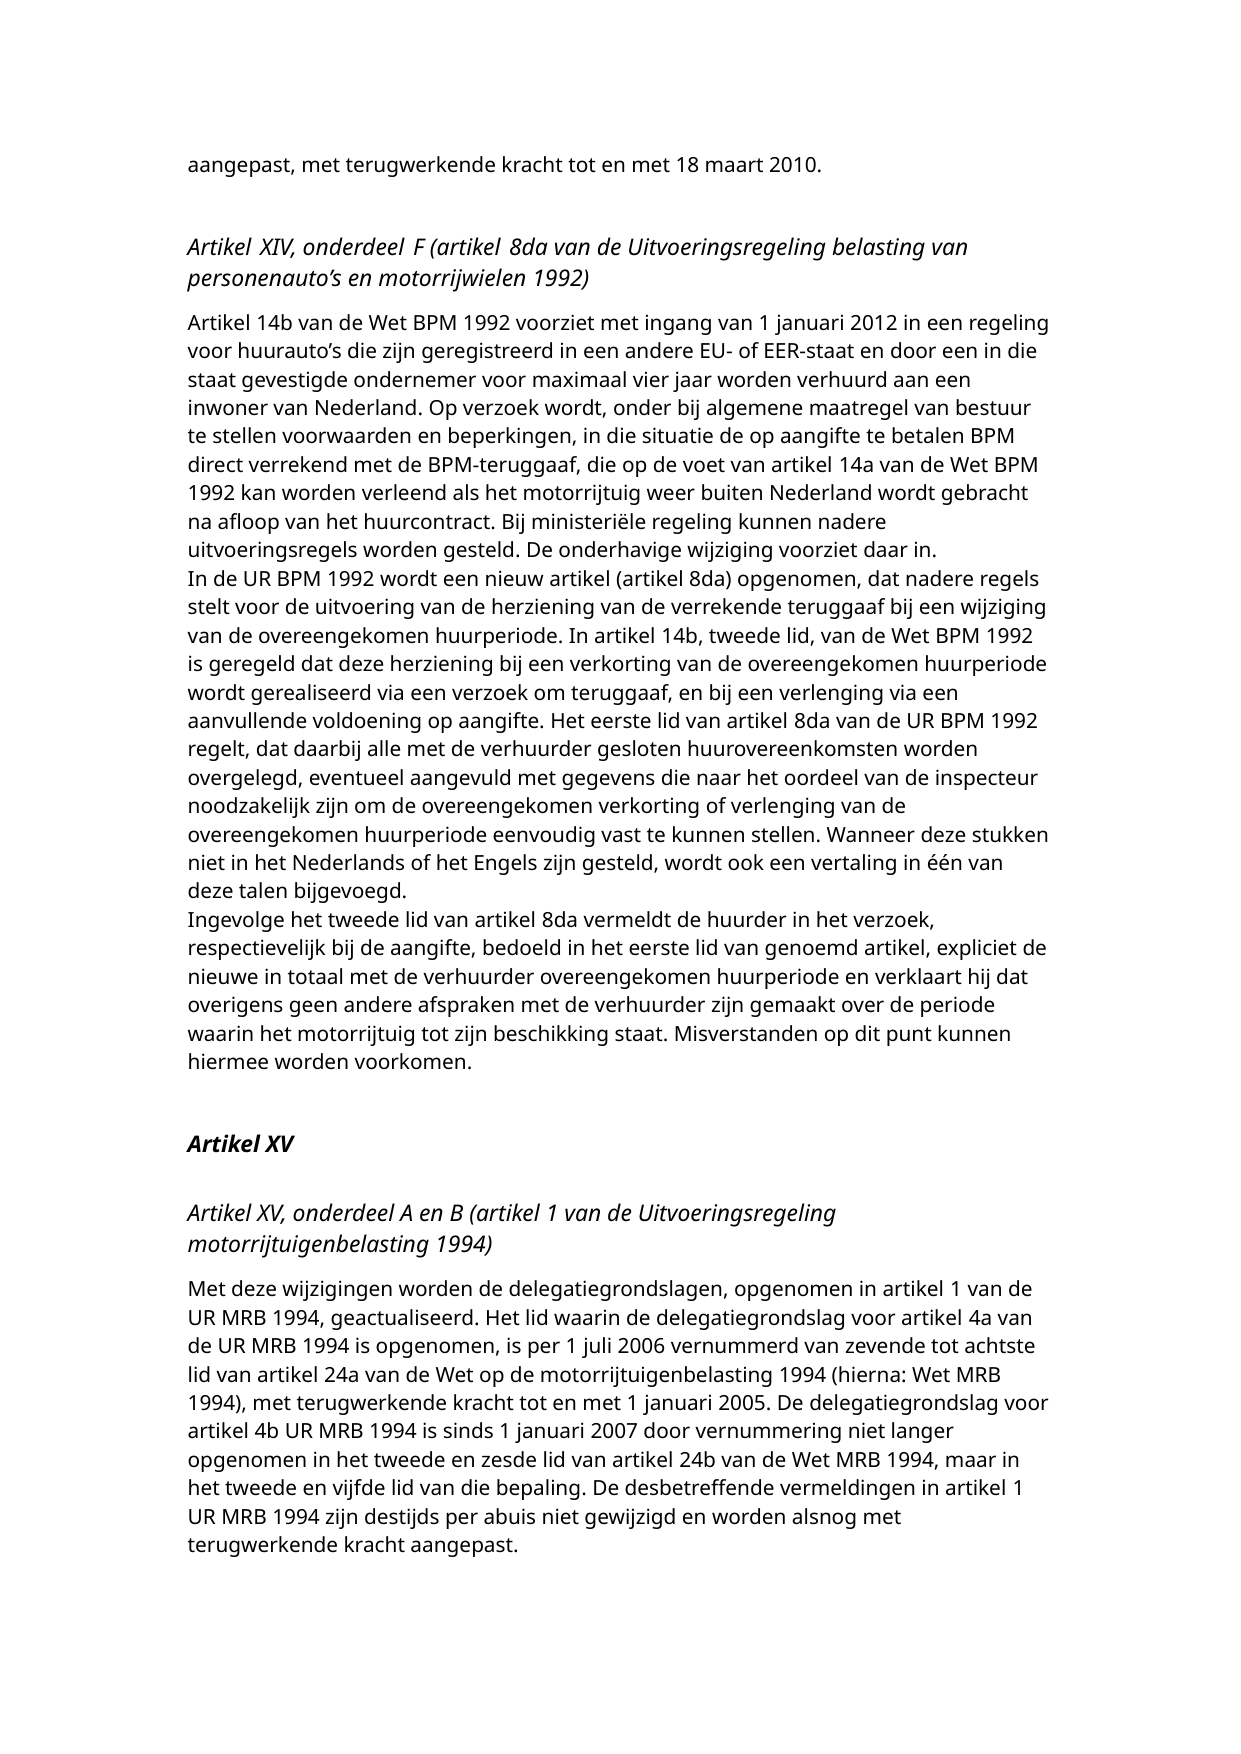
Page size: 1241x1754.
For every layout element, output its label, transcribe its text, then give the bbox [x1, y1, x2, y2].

subtitle Artikel XV [187, 1128, 1053, 1159]
text In de UR BPM 1992 wordt een nieuw artikel (artikel 8da) opgenomen, dat nadere regels stelt voor de uitvoering van de herziening van de verrekende teruggaaf bij een wijziging van de overeengekomen huurperiode. In artikel 14b, tweede lid, van de Wet BPM 1992 is geregeld dat deze herziening bij een verkorting van de overeengekomen huurperiode wordt gerealiseerd via een verzoek om teruggaaf, en bij een verlenging via een aanvullende voldoening op aangifte. Het eerste lid van artikel 8da van de UR BPM 1992 regelt, dat daarbij alle met de verhuurder gesloten huurovereenkomsten worden overgelegd, eventueel aangevuld met gegevens die naar het oordeel van de inspecteur noodzakelijk zijn om de overeengekomen verkorting of verlenging van de overeengekomen huurperiode eenvoudig vast te kunnen stellen. Wanneer deze stukken niet in het Nederlands of het Engels zijn gesteld, wordt ook een vertaling in één van deze talen bijgevoegd. [187, 564, 1053, 905]
subtitle Artikel XV, onderdeel A en B (artikel 1 van de Uitvoeringsregeling motorrijtuigenbelasting 1994) [187, 1197, 1053, 1259]
text aangepast, met terugwerkende kracht tot en met 18 maart 2010. [187, 150, 1053, 178]
text Ingevolge het tweede lid van artikel 8da vermeldt de huurder in het verzoek, respectievelijk bij de aangifte, bedoeld in het eerste lid van genoemd artikel, expliciet de nieuwe in totaal met de verhuurder overeengekomen huurperiode en verklaart hij dat overigens geen andere afspraken met de verhuurder zijn gemaakt over de periode waarin het motorrijtuig tot zijn beschikking staat. Misverstanden op dit punt kunnen hiermee worden voorkomen. [187, 905, 1053, 1076]
subtitle Artikel XIV, onderdeel F (artikel 8da van de Uitvoeringsregeling belasting van personenauto’s en motorrijwielen 1992) [187, 230, 1053, 293]
text Artikel 14b van de Wet BPM 1992 voorziet met ingang van 1 januari 2012 in een regeling voor huurauto’s die zijn geregistreerd in een andere EU- of EER-staat en door een in die staat gevestigde ondernemer voor maximaal vier jaar worden verhuurd aan een inwoner van Nederland. Op verzoek wordt, onder bij algemene maatregel van bestuur te stellen voorwaarden en beperkingen, in die situatie de op aangifte te betalen BPM direct verrekend met de BPM-teruggaaf, die op de voet van artikel 14a van de Wet BPM 1992 kan worden verleend als het motorrijtuig weer buiten Nederland wordt gebracht na afloop van het huurcontract. Bij ministeriële regeling kunnen nadere uitvoeringsregels worden gesteld. De onderhavige wijziging voorziet daar in. [187, 308, 1053, 564]
text Met deze wijzigingen worden de delegatiegrondslagen, opgenomen in artikel 1 van de UR MRB 1994, geactualiseerd. Het lid waarin de delegatiegrondslag voor artikel 4a van de UR MRB 1994 is opgenomen, is per 1 juli 2006 vernummerd van zevende tot achtste lid van artikel 24a van de Wet op de motorrijtuigenbelasting 1994 (hierna: Wet MRB 1994), met terugwerkende kracht tot en met 1 januari 2005. De delegatiegrondslag voor artikel 4b UR MRB 1994 is sinds 1 januari 2007 door vernummering niet langer opgenomen in het tweede en zesde lid van artikel 24b van de Wet MRB 1994, maar in het tweede en vijfde lid van die bepaling. De desbetreffende vermeldingen in artikel 1 UR MRB 1994 zijn destijds per abuis niet gewijzigd en worden alsnog met terugwerkende kracht aangepast. [187, 1274, 1053, 1559]
